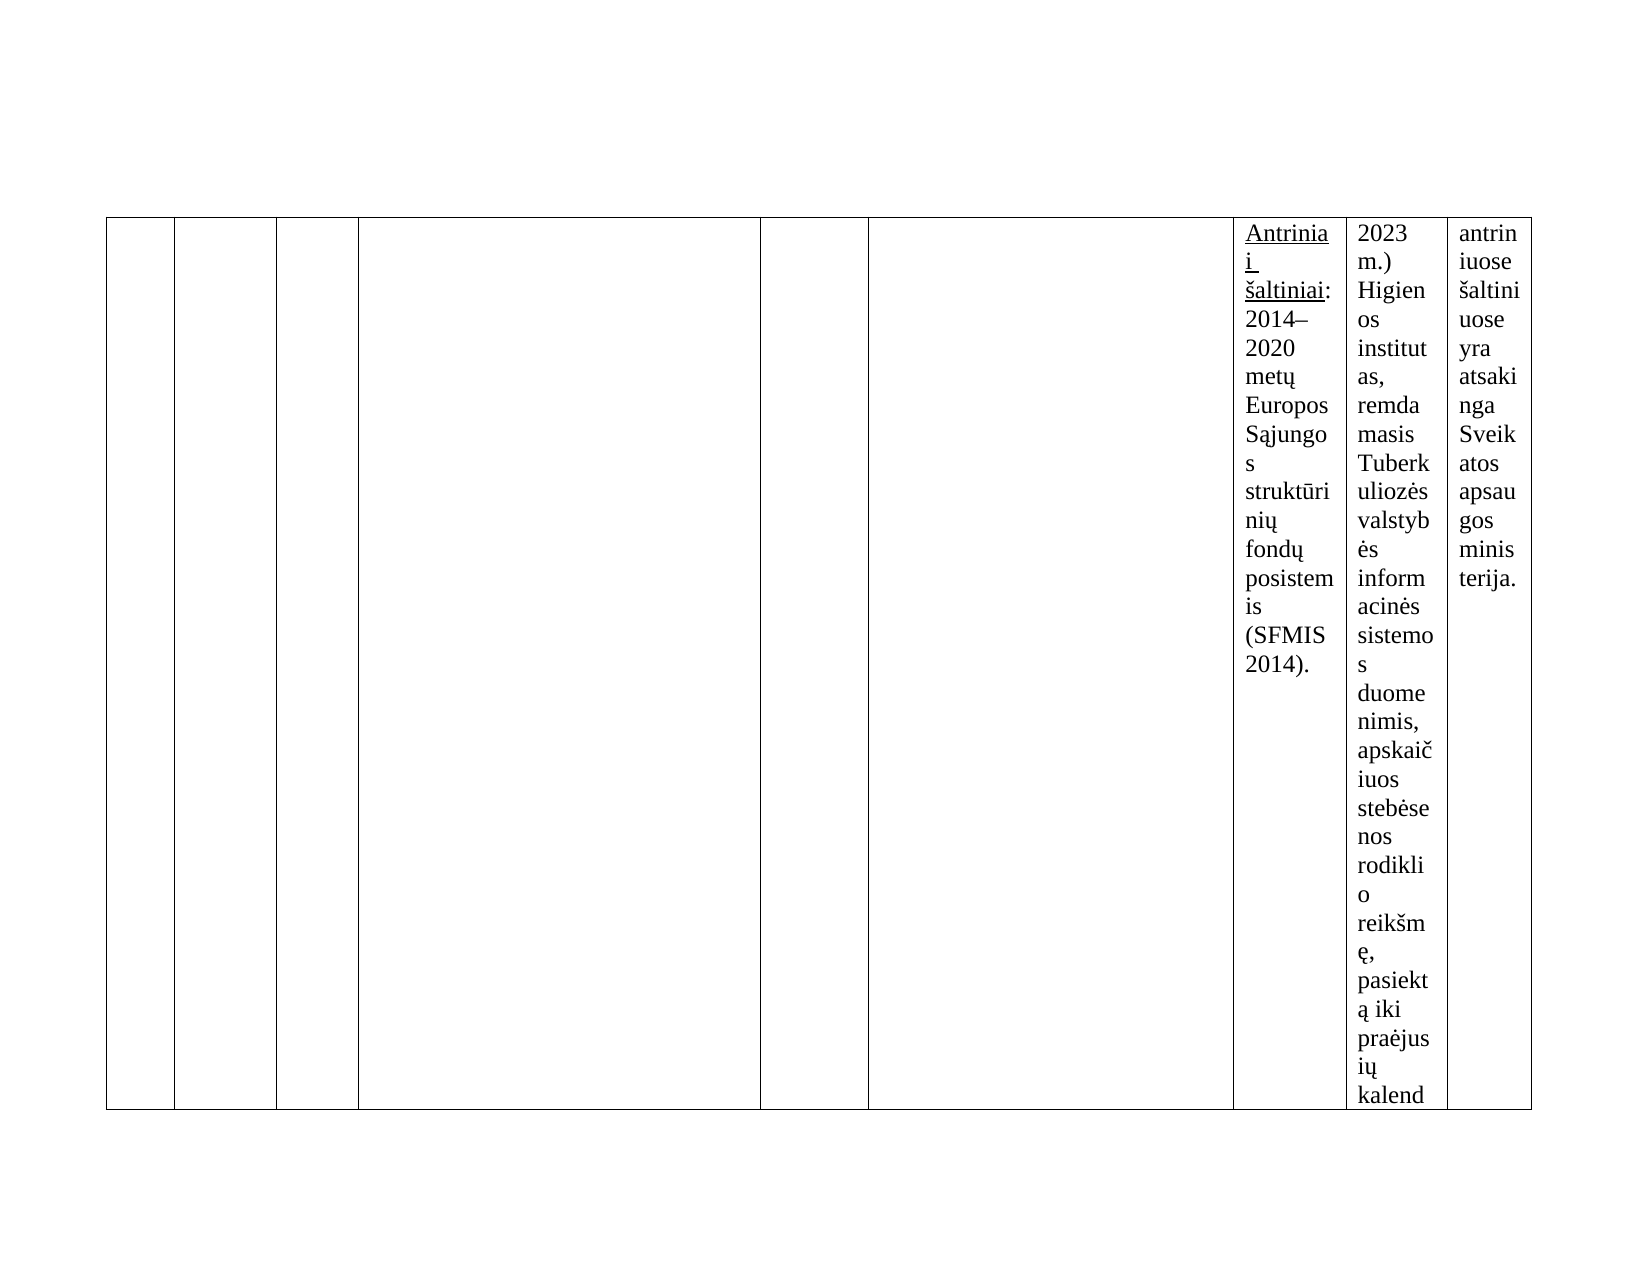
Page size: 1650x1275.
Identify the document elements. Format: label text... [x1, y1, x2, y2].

table_cell [869, 218, 1233, 1109]
table_cell antriniuose šaltiniuose yra atsakinga Sveikatos apsaugos ministerija. [1448, 218, 1531, 1109]
table_cell [761, 218, 868, 1109]
table_cell [359, 218, 760, 1109]
table_cell [107, 218, 174, 1109]
table_cell [175, 218, 276, 1109]
table_cell 2023 m.) Higienos institutas, remdamasis Tuberkuliozės valstybės informacinės sistemos duomenimis, apskaičiuos stebėsenos rodiklio reikšmę, pasiektą iki praėjusių kalend [1347, 218, 1447, 1109]
table_cell [277, 218, 358, 1109]
table_cell Antriniai šaltiniai: 2014–2020 metų Europos Sąjungos struktūrinių fondų posistemis (SFMIS2014). [1234, 218, 1346, 1109]
